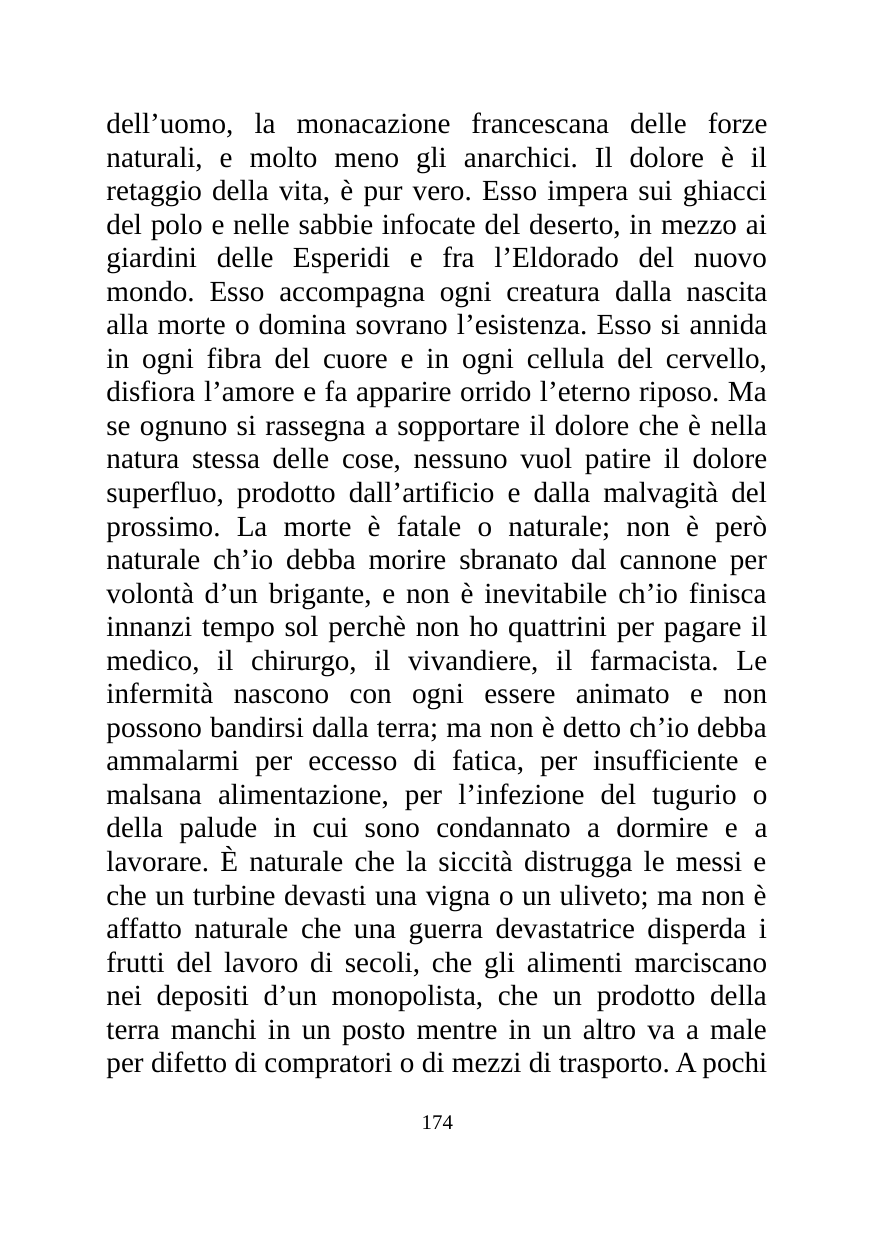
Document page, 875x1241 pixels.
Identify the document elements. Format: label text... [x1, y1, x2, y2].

text dell’uomo, la monacazione francescana delle forze naturali, e molto meno gli anarchici. Il dolore è il retaggio della vita, è pur vero. Esso impera sui ghiacci del polo e nelle sabbie infocate del deserto, in mezzo ai giardini delle Esperidi e fra l’Eldorado del nuovo mondo. Esso accompagna ogni creatura dalla nascita alla morte o domina sovrano l’esistenza. Esso si annida in ogni fibra del cuore e in ogni cellula del cervello, disfiora l’amore e fa apparire orrido l’eterno riposo. Ma se ognuno si rassegna a sopportare il dolore che è nella natura stessa delle cose, nessuno vuol patire il dolore superfluo, prodotto dall’artificio e dalla malvagità del prossimo. La morte è fatale o naturale; non è però naturale ch’io debba morire sbranato dal cannone per volontà d’un brigante, e non è inevitabile ch’io finisca innanzi tempo sol perchè non ho quattrini per pagare il medico, il chirurgo, il vivandiere, il farmacista. Le infermità nascono con ogni essere animato e non possono bandirsi dalla terra; ma non è detto ch’io debba ammalarmi per eccesso di fatica, per insufficiente e malsana alimentazione, per l’infezione del tugurio o della palude in cui sono condannato a dormire e a lavorare. È naturale che la siccità distrugga le messi e che un turbine devasti una vigna o un uliveto; ma non è affatto naturale che una guerra devastatrice disperda i frutti del lavoro di secoli, che gli alimenti marciscano nei depositi d’un monopolista, che un prodotto della terra manchi in un posto mentre in un altro va a male per difetto di compratori o di mezzi di trasporto. A pochi [106, 106, 768, 1079]
